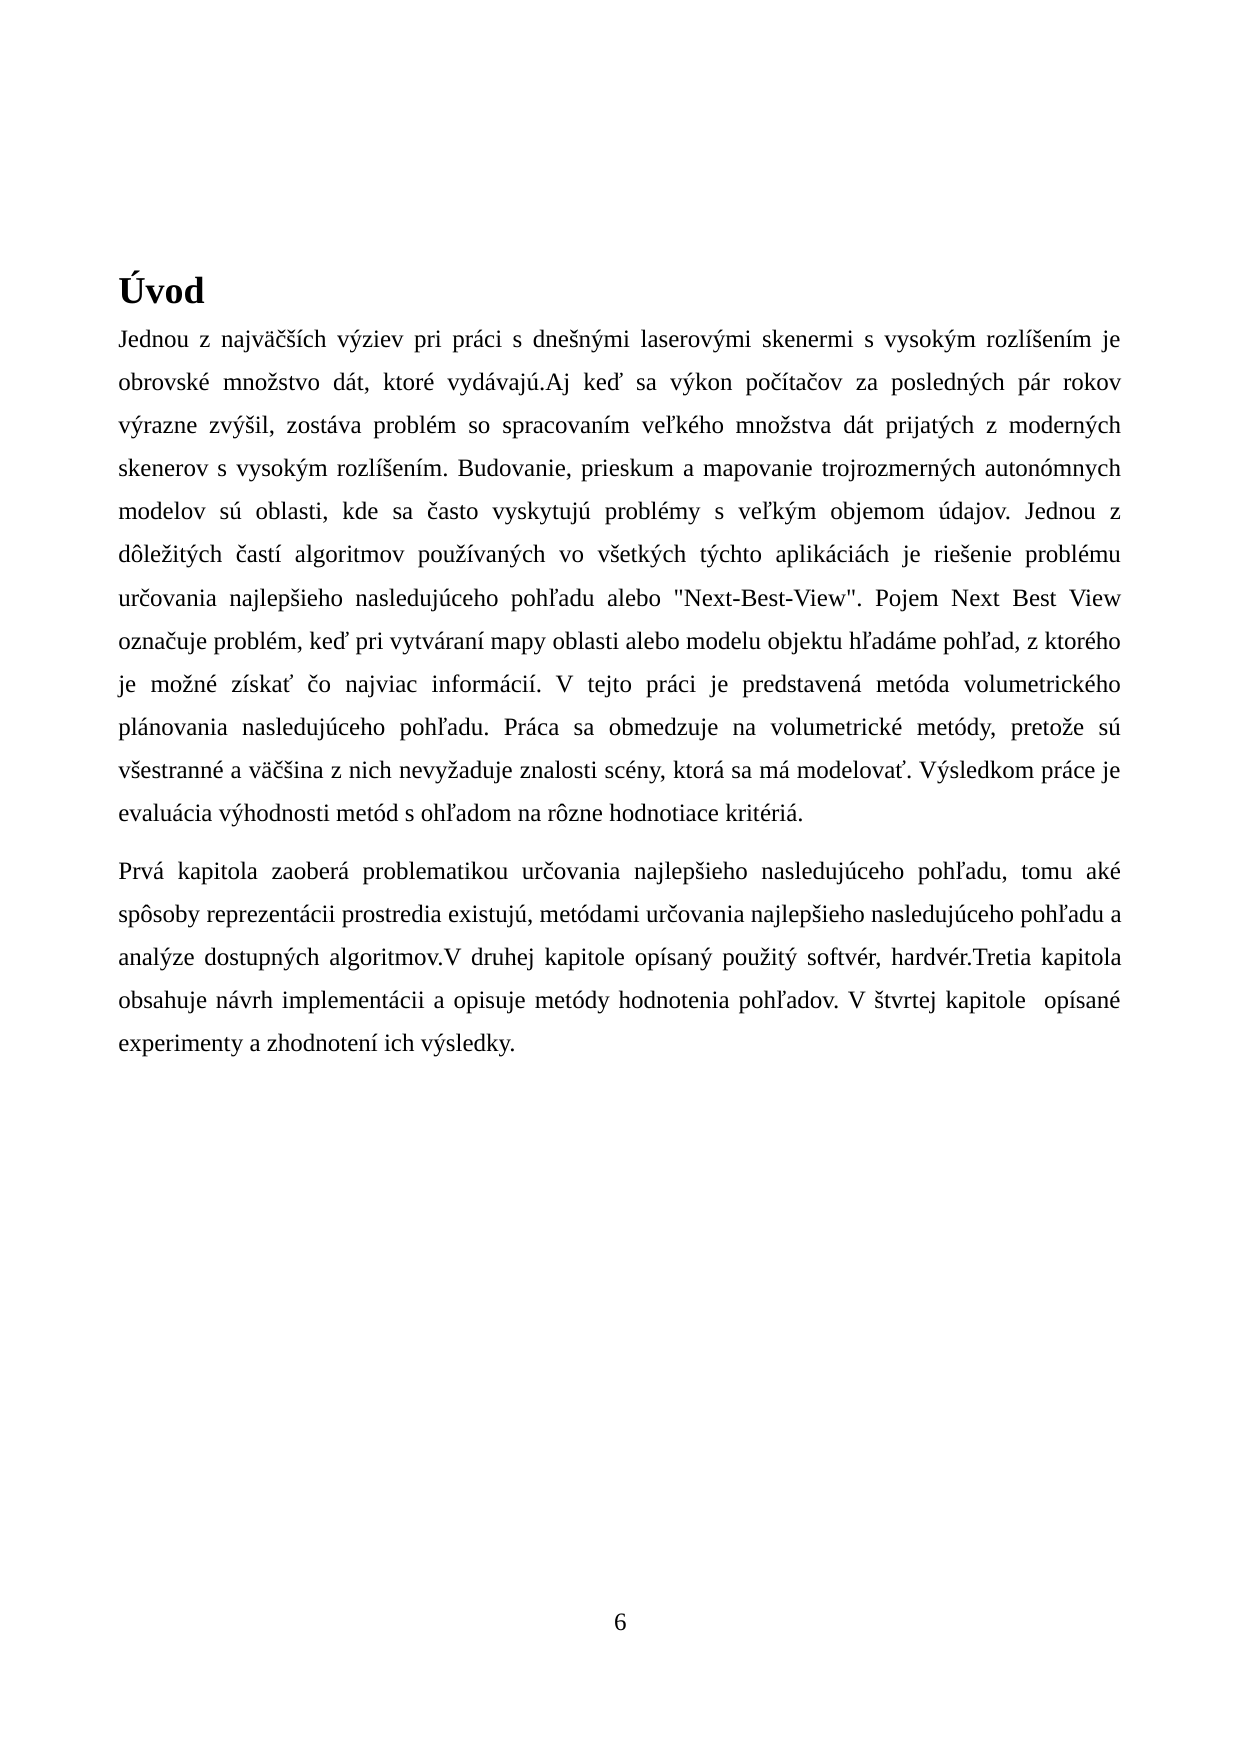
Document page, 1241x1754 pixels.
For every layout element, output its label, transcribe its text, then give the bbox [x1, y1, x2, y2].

text Jednou z najväčších výziev pri práci s dnešnými laserovými skenermi s vysokým rozlíšením je obrovské množstvo dát, ktoré vydávajú.Aj keď sa výkon počítačov za posledných pár rokov výrazne zvýšil, zostáva problém so spracovaním veľkého množstva dát prijatých z moderných skenerov s vysokým rozlíšením. Budovanie, prieskum a mapovanie trojrozmerných autonómnych modelov sú oblasti, kde sa často vyskytujú problémy s veľkým objemom údajov. Jednou z dôležitých častí algoritmov používaných vo všetkých týchto aplikáciách je riešenie problému určovania najlepšieho nasledujúceho pohľadu alebo "Next-Best-View". Pojem Next Best View označuje problém, keď pri vytváraní mapy oblasti alebo modelu objektu hľadáme pohľad, z ktorého je možné získať čo najviac informácií. V tejto práci je predstavená metóda volumetrického plánovania nasledujúceho pohľadu. Práca sa obmedzuje na volumetrické metódy, pretože sú všestranné a väčšina z nich nevyžaduje znalosti scény, ktorá sa má modelovať. Výsledkom práce je evaluácia výhodnosti metód s ohľadom na rôzne hodnotiace kritériá. [118, 324, 1122, 827]
text Prvá kapitola zaoberá problematikou určovania najlepšieho nasledujúceho pohľadu, tomu aké spôsoby reprezentácii prostredia existujú, metódami určovania najlepšieho nasledujúceho pohľadu a analýze dostupných algoritmov.V druhej kapitole opísaný použitý softvér, hardvér.Tretia kapitola obsahuje návrh implementácii a opisuje metódy hodnotenia pohľadov. V štvrtej kapitole opísané experimenty a zhodnotení ich výsledky. [118, 856, 1122, 1057]
subtitle Úvod [118, 268, 1122, 311]
